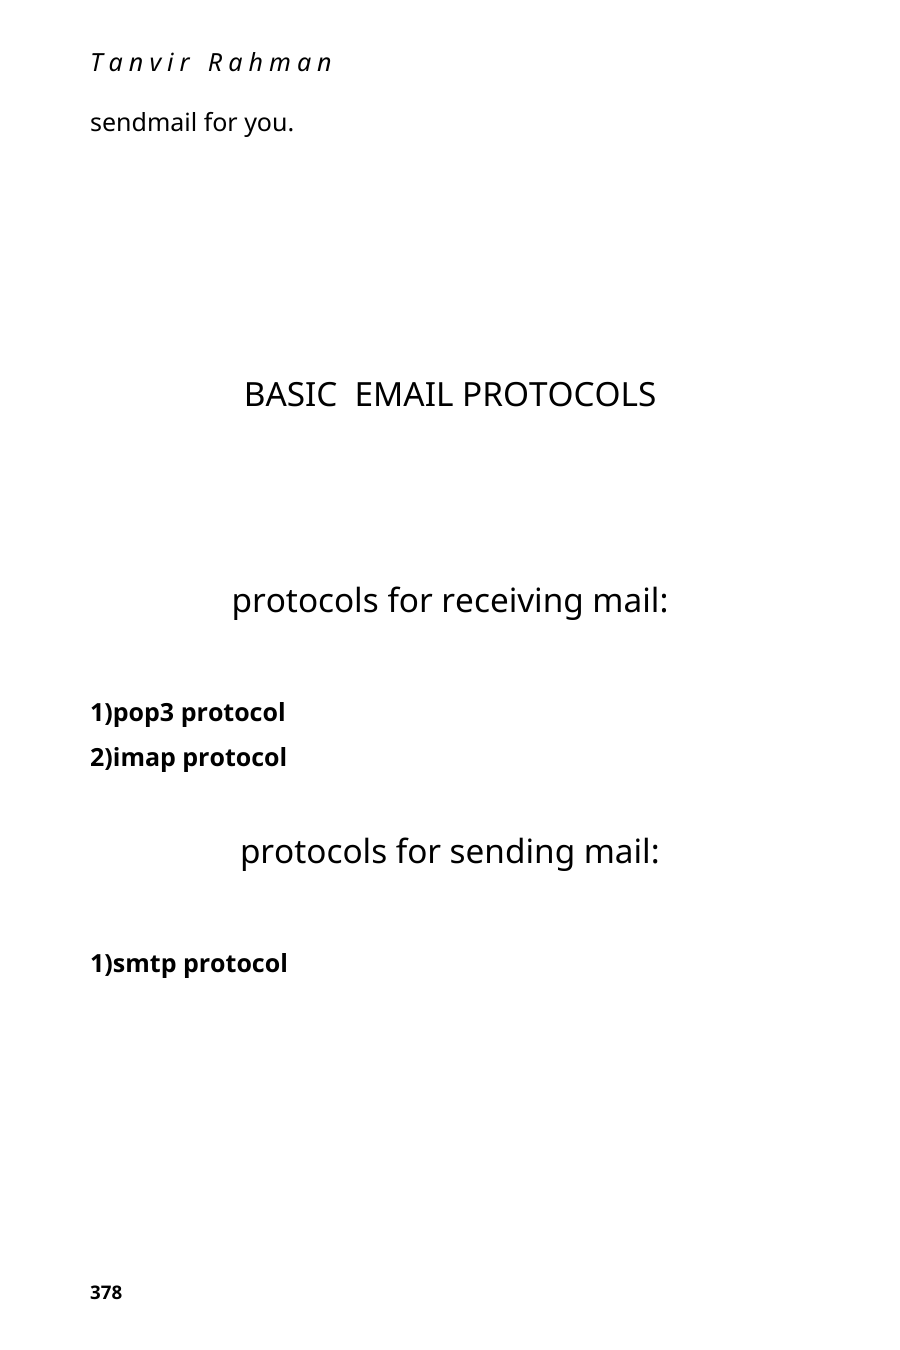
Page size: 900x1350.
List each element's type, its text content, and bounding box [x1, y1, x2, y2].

text protocols for receiving mail: [90, 577, 810, 622]
text protocols for sending mail: [90, 828, 810, 873]
text sendmail for you. [90, 105, 810, 139]
text 1)pop3 protocol [90, 695, 810, 729]
text BASIC EMAIL PROTOCOLS [90, 371, 810, 416]
text 2)imap protocol [90, 739, 810, 773]
text 1)smtp protocol [90, 946, 810, 980]
